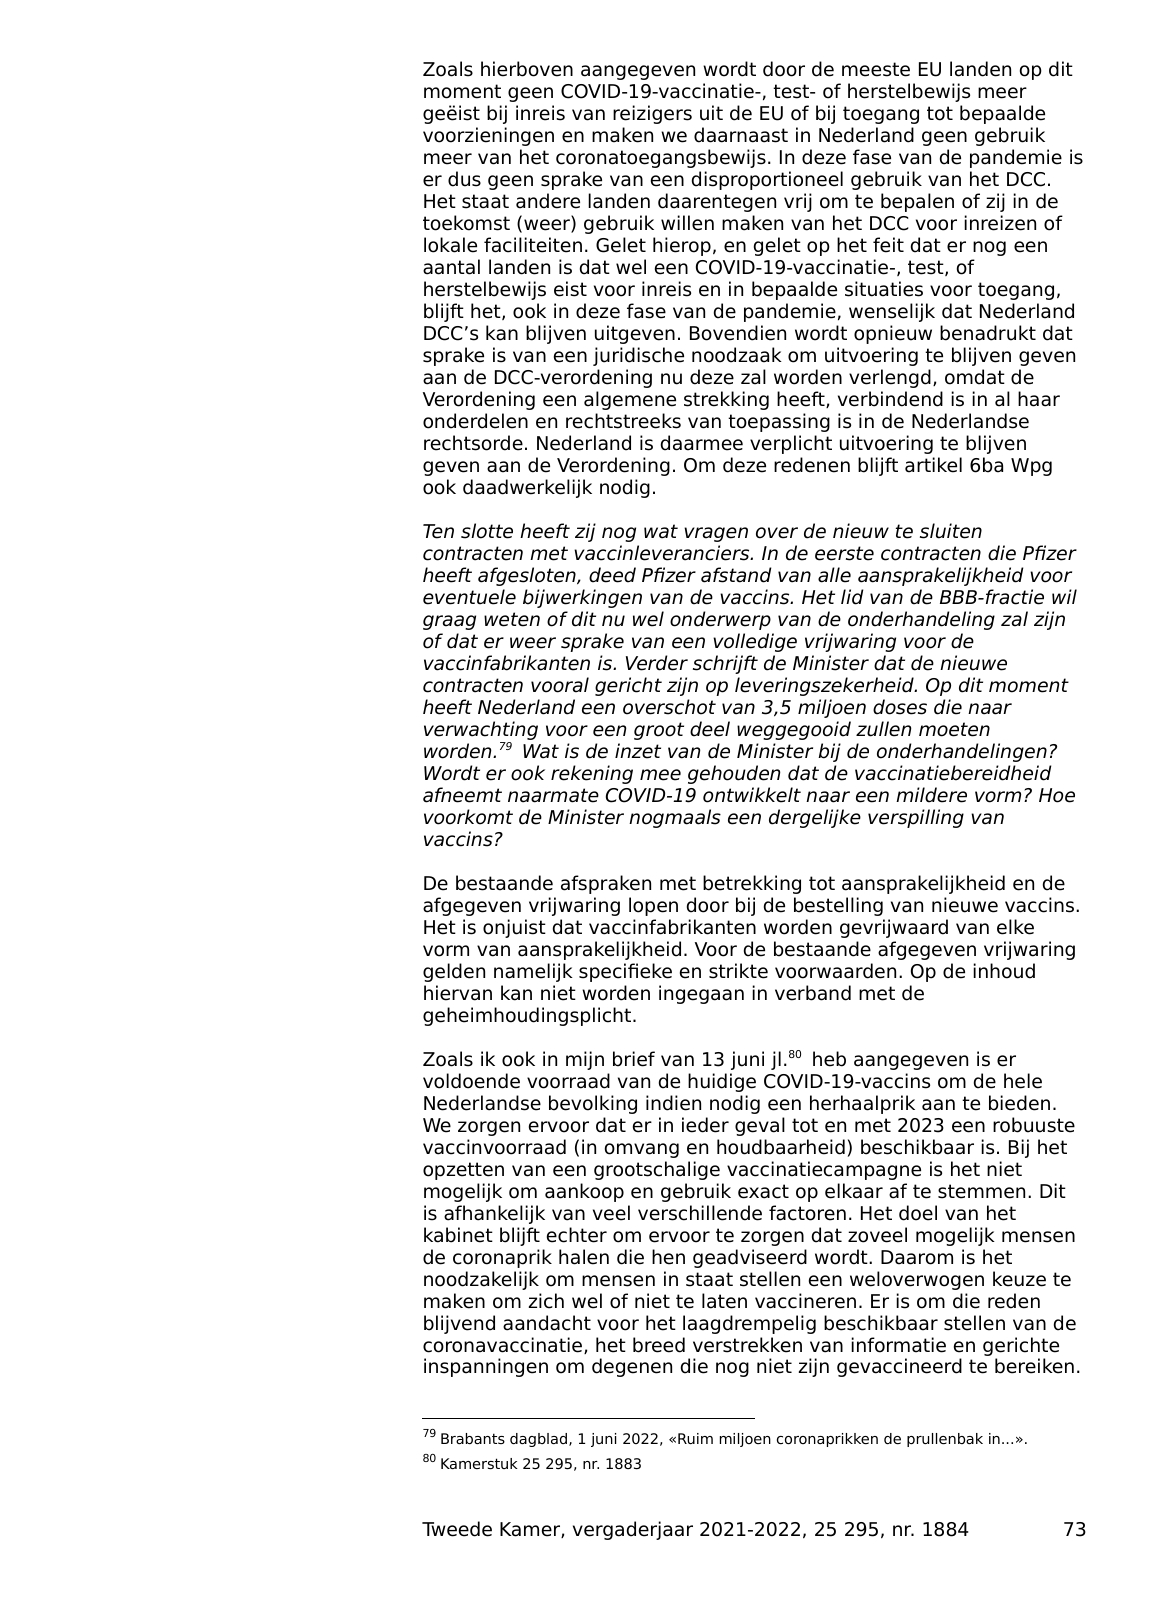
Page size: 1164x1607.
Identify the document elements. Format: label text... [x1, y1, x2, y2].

text Zoals ik ook in mijn brief van 13 juni jl. heb aangegeven is er voldoende voorraad van de huidige COVID-19-vaccins om de hele Nederlandse bevolking indien nodig een herhaalprik aan te bieden. We zorgen ervoor dat er in ieder geval tot en met 2023 een robuuste vaccinvoorraad (in omvang en houdbaarheid) beschikbaar is. Bij het opzetten van een grootschalige vaccinatiecampagne is het niet mogelijk om aankoop en gebruik exact op elkaar af te stemmen. Dit is afhankelijk van veel verschillende factoren. Het doel van het kabinet blijft echter om ervoor te zorgen dat zoveel mogelijk mensen de coronaprik halen die hen geadviseerd wordt. Daarom is het noodzakelijk om mensen in staat stellen een weloverwogen keuze te maken om zich wel of niet te laten vaccineren. Er is om die reden blijvend aandacht voor het laagdrempelig beschikbaar stellen van de coronavaccinatie, het breed verstrekken van informatie en gerichte inspanningen om degenen die nog niet zijn gevaccineerd te bereiken. [422, 1049, 1087, 1378]
text De bestaande afspraken met betrekking tot aansprakelijkheid en de afgegeven vrijwaring lopen door bij de bestelling van nieuwe vaccins. Het is onjuist dat vaccinfabrikanten worden gevrijwaard van elke vorm van aansprakelijkheid. Voor de bestaande afgegeven vrijwaring gelden namelijk specifieke en strikte voorwaarden. Op de inhoud hiervan kan niet worden ingegaan in verband met de geheimhoudingsplicht. [422, 873, 1087, 1027]
text Zoals hierboven aangegeven wordt door de meeste EU landen op dit moment geen COVID-19-vaccinatie-, test- of herstelbewijs meer geëist bij inreis van reizigers uit de EU of bij toegang tot bepaalde voorzieningen en maken we daarnaast in Nederland geen gebruik meer van het coronatoegangsbewijs. In deze fase van de pandemie is er dus geen sprake van een disproportioneel gebruik van het DCC. Het staat andere landen daarentegen vrij om te bepalen of zij in de toekomst (weer) gebruik willen maken van het DCC voor inreizen of lokale faciliteiten. Gelet hierop, en gelet op het feit dat er nog een aantal landen is dat wel een COVID-19-vaccinatie-, test, of herstelbewijs eist voor inreis en in bepaalde situaties voor toegang, blijft het, ook in deze fase van de pandemie, wenselijk dat Nederland DCC’s kan blijven uitgeven. Bovendien wordt opnieuw benadrukt dat sprake is van een juridische noodzaak om uitvoering te blijven geven aan de DCC-verordening nu deze zal worden verlengd, omdat de Verordening een algemene strekking heeft, verbindend is in al haar onderdelen en rechtstreeks van toepassing is in de Nederlandse rechtsorde. Nederland is daarmee verplicht uitvoering te blijven geven aan de Verordening. Om deze redenen blijft artikel 6ba Wpg ook daadwerkelijk nodig. [422, 59, 1087, 499]
text Ten slotte heeft zij nog wat vragen over de nieuw te sluiten contracten met vaccinleveranciers. In de eerste contracten die Pfizer heeft afgesloten, deed Pfizer afstand van alle aansprakelijkheid voor eventuele bijwerkingen van de vaccins. Het lid van de BBB-fractie wil graag weten of dit nu wel onderwerp van de onderhandeling zal zijn of dat er weer sprake van een volledige vrijwaring voor de vaccinfabrikanten is. Verder schrijft de Minister dat de nieuwe contracten vooral gericht zijn op leveringszekerheid. Op dit moment heeft Nederland een overschot van 3,5 miljoen doses die naar verwachting voor een groot deel weggegooid zullen moeten worden. Wat is de inzet van de Minister bij de onderhandelingen? Wordt er ook rekening mee gehouden dat de vaccinatiebereidheid afneemt naarmate COVID-19 ontwikkelt naar een mildere vorm? Hoe voorkomt de Minister nogmaals een dergelijke verspilling van vaccins? [422, 521, 1087, 851]
text Kamerstuk 25 295, nr. 1883 [422, 1452, 1087, 1474]
text Brabants dagblad, 1 juni 2022, «Ruim miljoen coronaprikken de prullenbak in...». [422, 1427, 1087, 1449]
